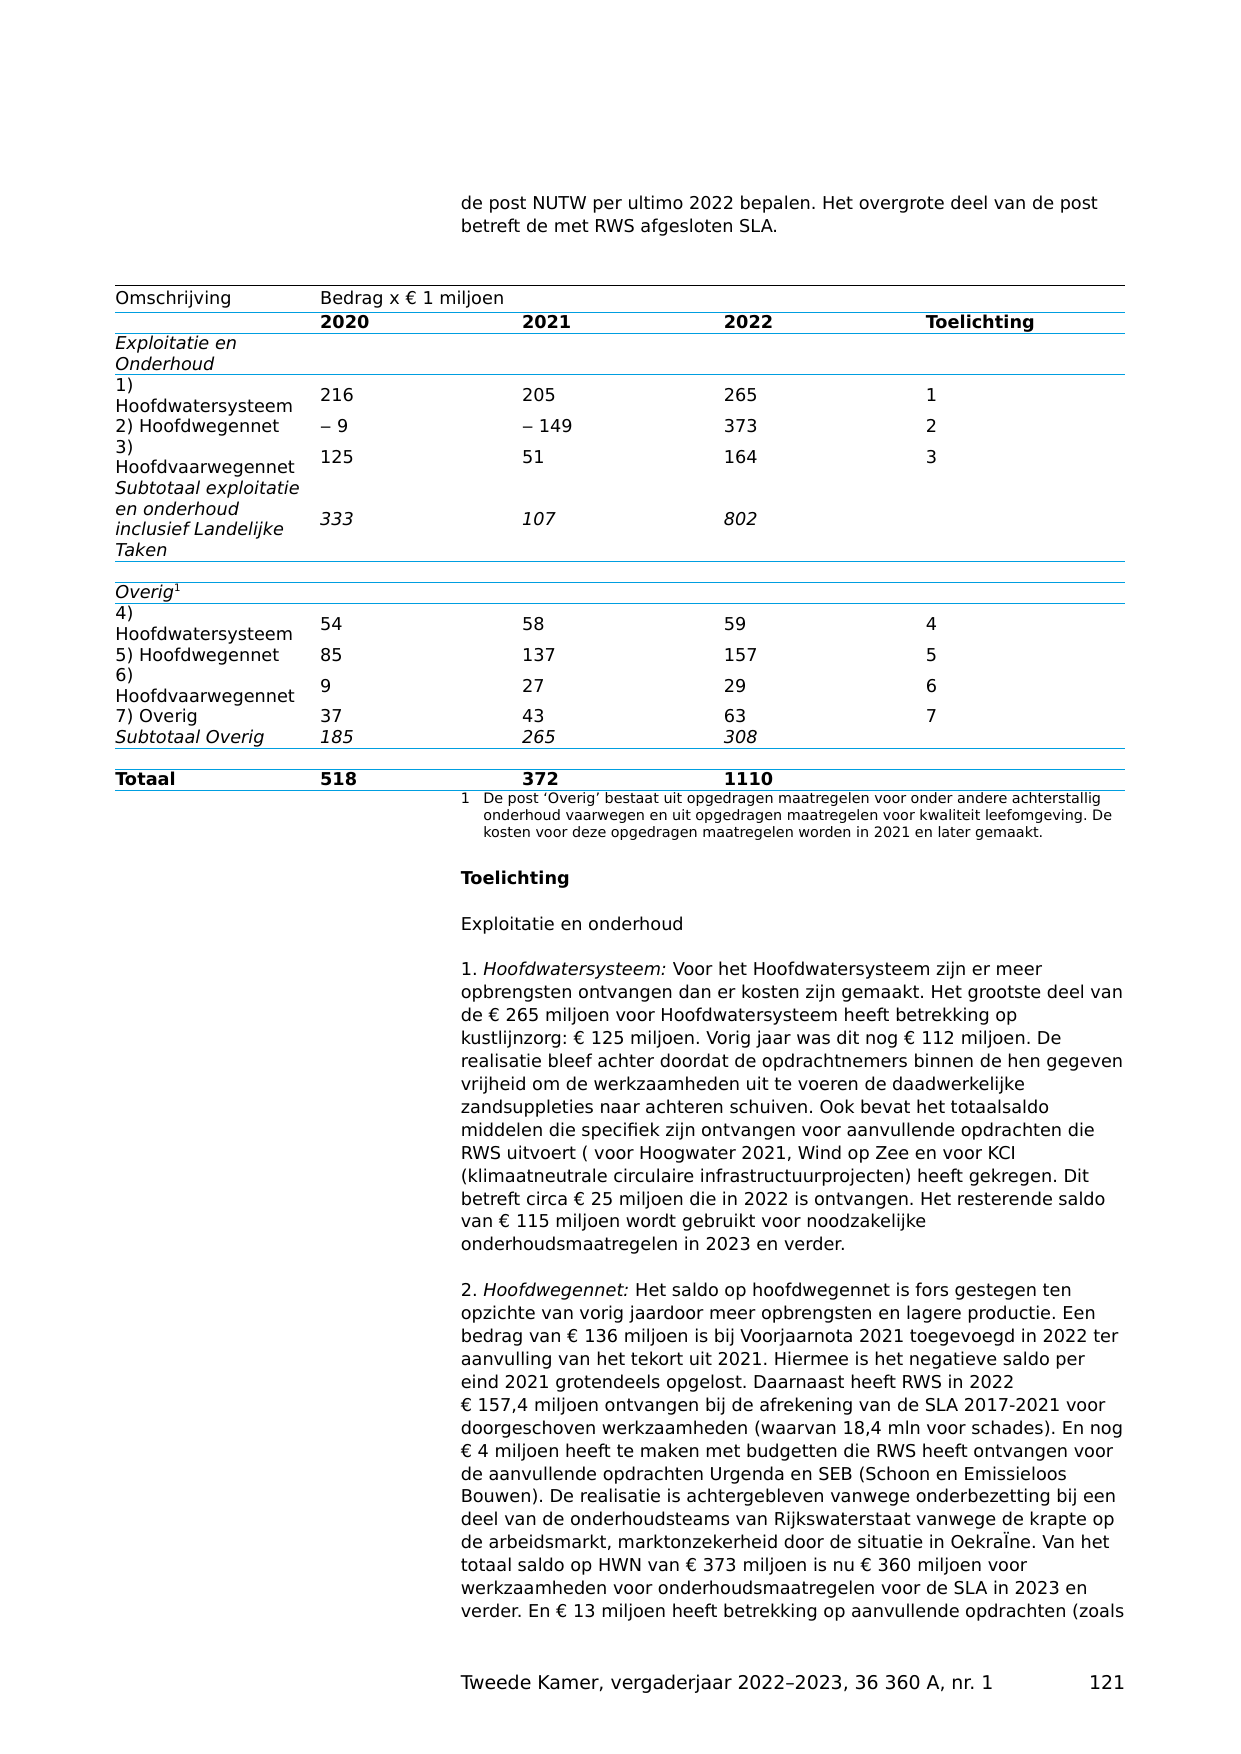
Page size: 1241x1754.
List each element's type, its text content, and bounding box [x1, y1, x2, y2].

table_cell [923, 562, 1125, 582]
table_cell [519, 334, 721, 374]
table_cell 1110 [721, 770, 923, 790]
table_cell 3) Hoofdvaarwegennet [115, 437, 317, 478]
table_cell 185 [317, 727, 519, 748]
table_cell [721, 583, 923, 603]
table_cell Subtotaal exploitatie en onderhoud inclusief Landelijke Taken [115, 478, 317, 561]
table_cell [317, 583, 519, 603]
table_cell 1) Hoofdwatersysteem [115, 375, 317, 416]
table_cell 85 [317, 645, 519, 665]
table_cell [519, 583, 721, 603]
table_cell [317, 334, 519, 374]
table_cell 59 [721, 604, 923, 644]
table_cell 51 [519, 437, 721, 478]
table_cell [115, 562, 317, 582]
table_cell 2022 [721, 313, 923, 333]
table_cell [923, 770, 1125, 790]
table_cell [317, 749, 519, 769]
table_cell 373 [721, 416, 923, 437]
table_cell 3 [923, 437, 1125, 478]
table_cell 518 [317, 770, 519, 790]
text 1. Hoofdwatersysteem: Voor het Hoofdwatersysteem zijn er meer opbrengsten ontvangen dan er kosten zijn gemaakt. Het grootste deel van de € 265 miljoen voor Hoofdwatersysteem heeft betrekking op kustlijnzorg: € 125 miljoen. Vorig jaar was dit nog € 112 miljoen. De realisatie bleef achter doordat de opdrachtnemers binnen de hen gegeven vrijheid om de werkzaamheden uit te voeren de daadwerkelijke zandsuppleties naar achteren schuiven. Ook bevat het totaalsaldo middelen die specifiek zijn ontvangen voor aanvullende opdrachten die RWS uitvoert ( voor Hoogwater 2021, Wind op Zee en voor KCI (klimaatneutrale circulaire infrastructuurprojecten) heeft gekregen. Dit betreft circa € 25 miljoen die in 2022 is ontvangen. Het resterende saldo van € 115 miljoen wordt gebruikt voor noodzakelijke onderhoudsmaatregelen in 2023 en verder. [461, 957, 1125, 1255]
table_cell 802 [721, 478, 923, 561]
table_cell Bedrag x € 1 miljoen [317, 286, 923, 311]
table_cell 54 [317, 604, 519, 644]
table_cell 6 [923, 665, 1125, 706]
table_cell 216 [317, 375, 519, 416]
table_cell 37 [317, 706, 519, 727]
table_cell [519, 749, 721, 769]
table_cell 164 [721, 437, 923, 478]
table_cell 308 [721, 727, 923, 748]
table_cell 6) Hoofdvaarwegennet [115, 665, 317, 706]
table_cell [519, 562, 721, 582]
table_cell [721, 749, 923, 769]
text 2. Hoofdwegennet: Het saldo op hoofdwegennet is fors gestegen ten opzichte van vorig jaardoor meer opbrengsten en lagere productie. Een bedrag van € 136 miljoen is bij Voorjaarnota 2021 toegevoegd in 2022 ter aanvulling van het tekort uit 2021. Hiermee is het negatieve saldo per eind 2021 grotendeels opgelost. Daarnaast heeft RWS in 2022 € 157,4 miljoen ontvangen bij de afrekening van de SLA 2017-2021 voor doorgeschoven werkzaamheden (waarvan 18,4 mln voor schades). En nog € 4 miljoen heeft te maken met budgetten die RWS heeft ontvangen voor de aanvullende opdrachten Urgenda en SEB (Schoon en Emissieloos Bouwen). De realisatie is achtergebleven vanwege onderbezetting bij een deel van de onderhoudsteams van Rijkswaterstaat vanwege de krapte op de arbeidsmarkt, marktonzekerheid door de situatie in OekraÏne. Van het totaal saldo op HWN van € 373 miljoen is nu € 360 miljoen voor werkzaamheden voor onderhoudsmaatregelen voor de SLA in 2023 en verder. En € 13 miljoen heeft betrekking op aanvullende opdrachten (zoals [461, 1278, 1125, 1622]
table_cell [721, 334, 923, 374]
table_cell [923, 727, 1125, 748]
table_cell 107 [519, 478, 721, 561]
table_cell 157 [721, 645, 923, 665]
text Toelichting [461, 866, 1125, 889]
table_cell 27 [519, 665, 721, 706]
table_cell 125 [317, 437, 519, 478]
table_cell 43 [519, 706, 721, 727]
table_cell 5) Hoofdwegennet [115, 645, 317, 665]
table_cell Totaal [115, 770, 317, 790]
table_cell 29 [721, 665, 923, 706]
table_cell 4) Hoofdwatersysteem [115, 604, 317, 644]
table_cell 2021 [519, 313, 721, 333]
table_cell 265 [519, 727, 721, 748]
table_cell 2020 [317, 313, 519, 333]
table_cell [923, 286, 1125, 311]
table_cell [923, 334, 1125, 374]
table_cell 58 [519, 604, 721, 644]
table_cell Omschrijving [115, 286, 317, 311]
table_cell 2 [923, 416, 1125, 437]
table_cell 205 [519, 375, 721, 416]
table_cell 7) Overig [115, 706, 317, 727]
table_cell [923, 749, 1125, 769]
table_cell [721, 562, 923, 582]
text de post NUTW per ultimo 2022 bepalen. Het overgrote deel van de post betreft de met RWS afgesloten SLA. [461, 191, 1125, 237]
table_cell ‒ 9 [317, 416, 519, 437]
table_cell 372 [519, 770, 721, 790]
table_cell 1 [923, 375, 1125, 416]
table_cell 333 [317, 478, 519, 561]
table_cell [317, 562, 519, 582]
table_cell Exploitatie en Onderhoud [115, 334, 317, 374]
table_cell [115, 749, 317, 769]
table_cell ‒ 149 [519, 416, 721, 437]
table_cell [115, 313, 317, 333]
table_cell 137 [519, 645, 721, 665]
table_cell Overig1 [115, 583, 317, 603]
table_cell [923, 478, 1125, 561]
table_cell 7 [923, 706, 1125, 727]
table_cell 2) Hoofdwegennet [115, 416, 317, 437]
table_header Tabel 70 Ontwikkeling post NUTW RWS (bedragen x € 1 miljoen) [115, 260, 1125, 284]
table_cell [923, 583, 1125, 603]
table_cell 5 [923, 645, 1125, 665]
list De post ‘Overig’ bestaat uit opgedragen maatregelen voor onder andere achterstallig onderhoud vaarwegen en uit opgedragen maatregelen voor kwaliteit leefomgeving. De kosten voor deze opgedragen maatregelen worden in 2021 en later gemaakt. [461, 791, 1125, 841]
table_cell 265 [721, 375, 923, 416]
table_cell Toelichting [923, 313, 1125, 333]
table_cell 63 [721, 706, 923, 727]
table_cell 9 [317, 665, 519, 706]
table_cell Subtotaal Overig [115, 727, 317, 748]
text Exploitatie en onderhoud [461, 912, 1125, 934]
table_cell 4 [923, 604, 1125, 644]
